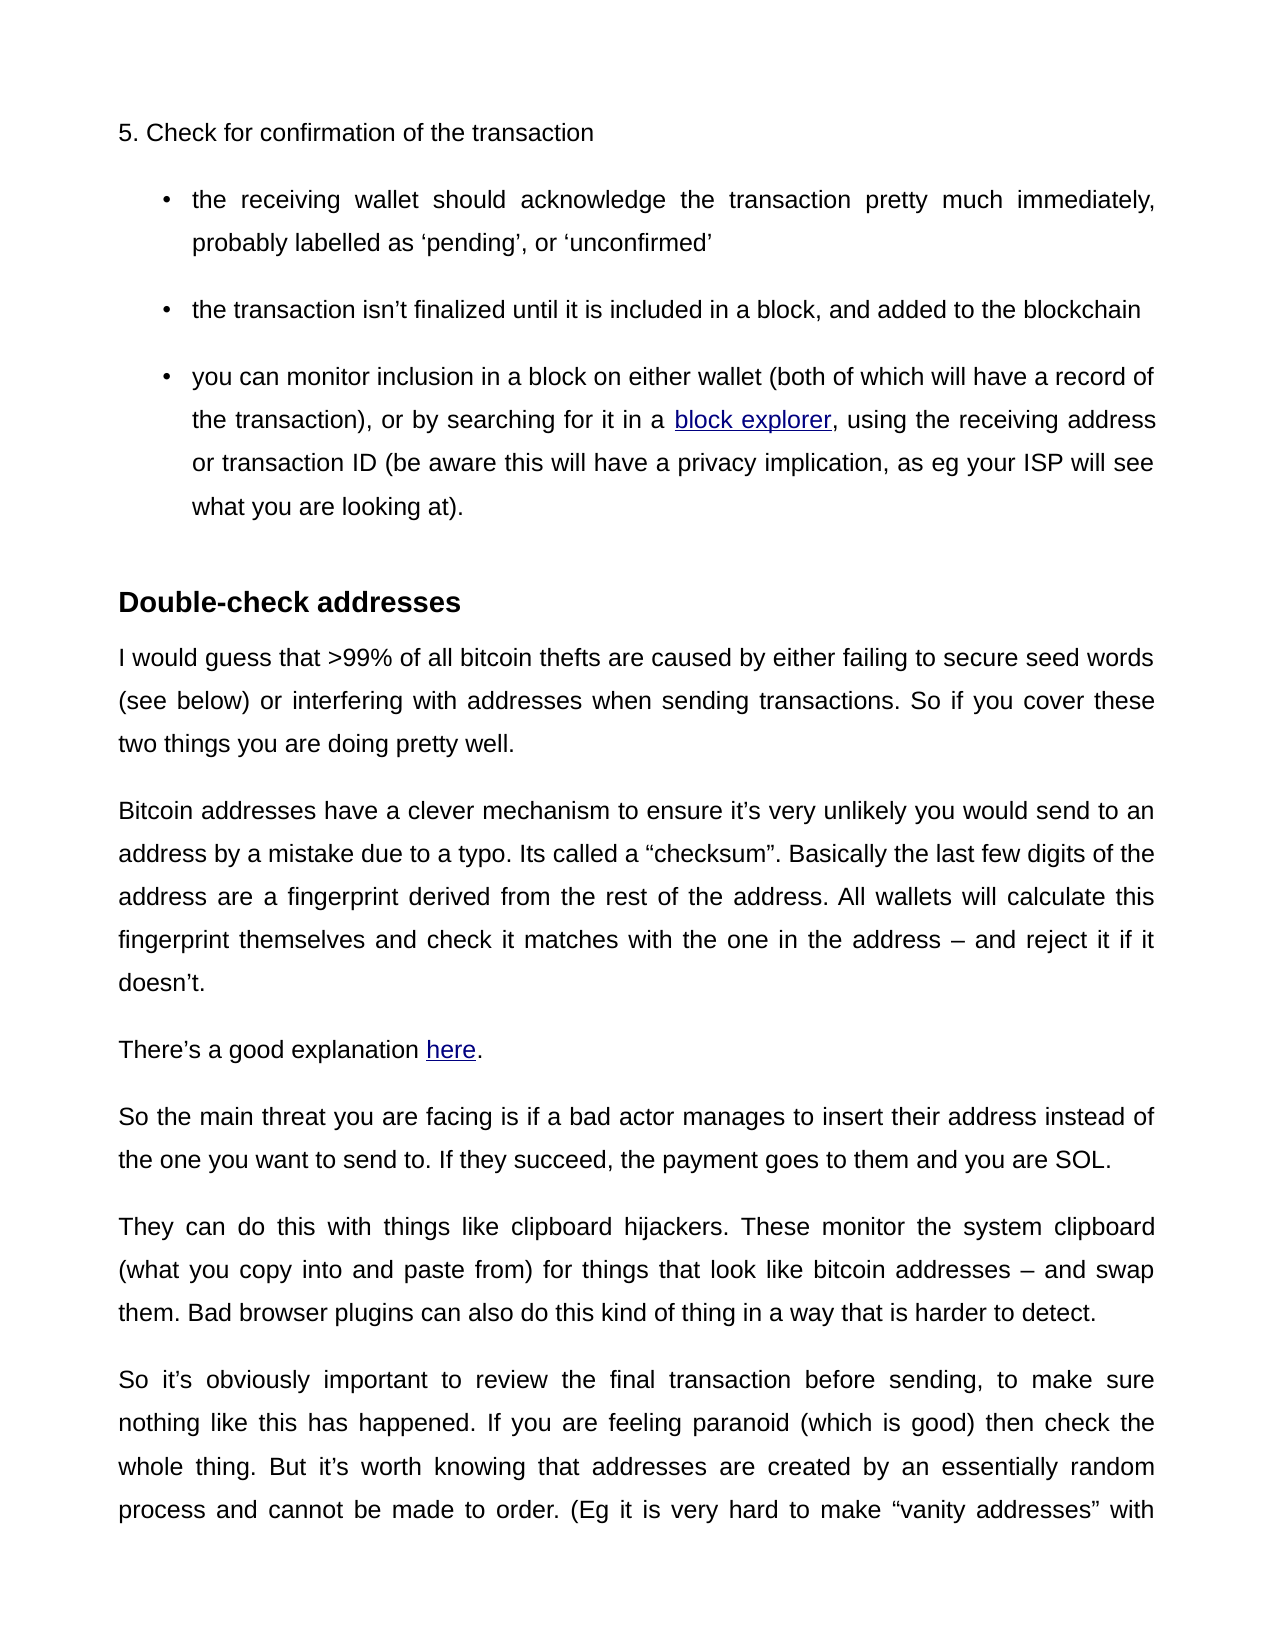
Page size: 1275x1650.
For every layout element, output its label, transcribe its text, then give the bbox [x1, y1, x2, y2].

subtitle Double-check addresses [118, 585, 1157, 618]
text So the main threat you are facing is if a bad actor manages to insert their address instead of the one you want to send to. If they succeed, the payment goes to them and you are SOL. [118, 1102, 1157, 1174]
text They can do this with things like clipboard hijackers. These monitor the system clipboard (what you copy into and paste from) for things that look like bitcoin addresses – and swap them. Bad browser plugins can also do this kind of thing in a way that is harder to detect. [118, 1212, 1157, 1327]
list the receiving wallet should acknowledge the transaction pretty much immediately, probably labelled as ‘pending’, or ‘unconfirmed’ [162, 185, 1157, 257]
text I would guess that >99% of all bitcoin thefts are caused by either failing to secure seed words (see below) or interfering with addresses when sending transactions. So if you cover these two things you are doing pretty well. [118, 643, 1157, 758]
text Bitcoin addresses have a clever mechanism to ensure it’s very unlikely you would send to an address by a mistake due to a typo. Its called a “checksum”. Basically the last few digits of the address are a fingerprint derived from the rest of the address. All wallets will calculate this fingerprint themselves and check it matches with the one in the address – and reject it if it doesn’t. [118, 796, 1157, 997]
text So it’s obviously important to review the final transaction before sending, to make sure nothing like this has happened. If you are feeling paranoid (which is good) then check the whole thing. But it’s worth knowing that addresses are created by an essentially random process and cannot be made to order. (Eg it is very hard to make “vanity addresses” with [118, 1365, 1157, 1523]
list you can monitor inclusion in a block on either wallet (both of which will have a record of the transaction), or by searching for it in a block explorer, using the receiving address or transaction ID (be aware this will have a privacy implication, as eg your ISP will see what you are looking at). [162, 362, 1157, 520]
text There’s a good explanation here. [118, 1035, 1157, 1064]
list the transaction isn’t finalized until it is included in a block, and added to the blockchain [162, 295, 1157, 324]
text 5. Check for confirmation of the transaction [118, 118, 1157, 147]
